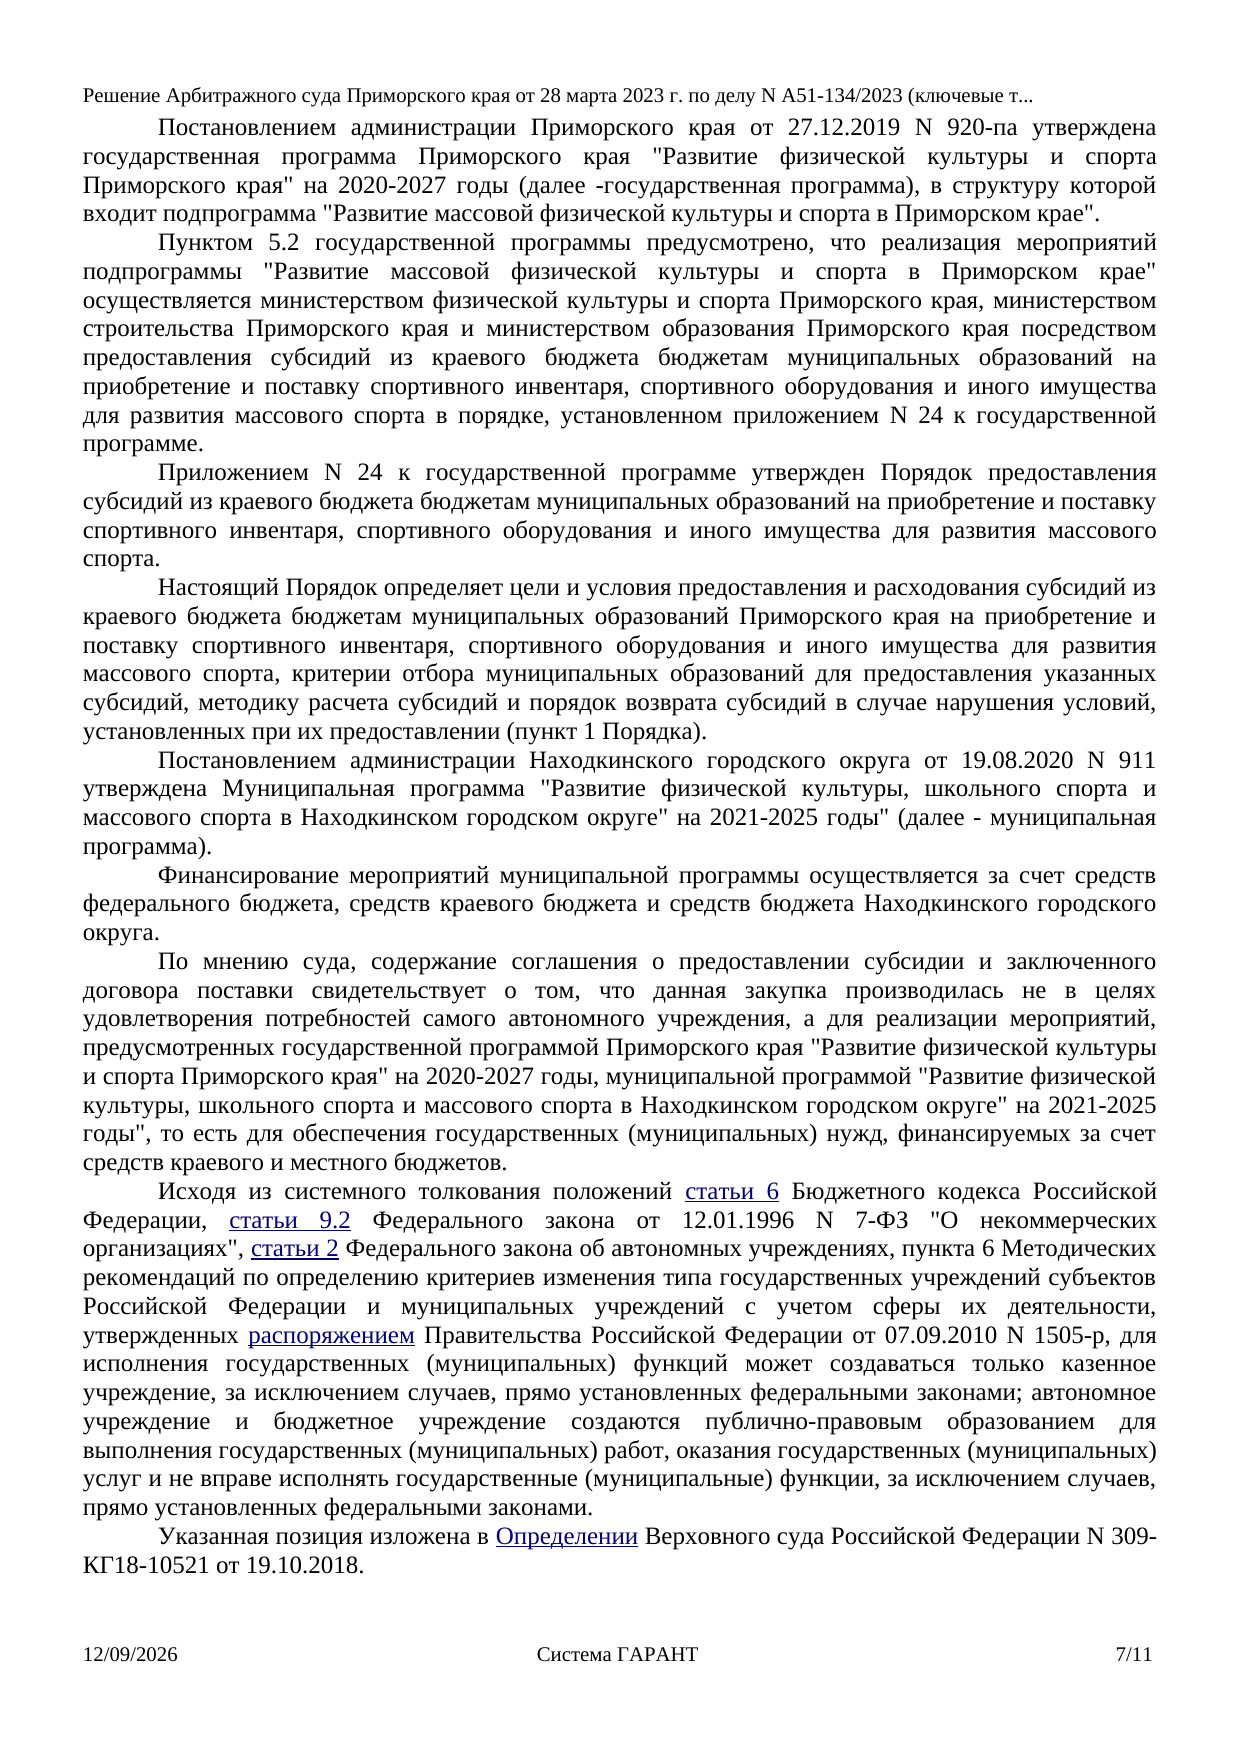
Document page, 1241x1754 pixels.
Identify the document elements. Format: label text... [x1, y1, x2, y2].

text Приложением N 24 к государственной программе утвержден Порядок предоставления субсидий из краевого бюджета бюджетам муниципальных образований на приобретение и поставку спортивного инвентаря, спортивного оборудования и иного имущества для развития массового спорта. [83, 457, 1157, 572]
text Постановлением администрации Приморского края от 27.12.2019 N 920-па утверждена государственная программа Приморского края "Развитие физической культуры и спорта Приморского края" на 2020-2027 годы (далее -государственная программа), в структуру которой входит подпрограмма "Развитие массовой физической культуры и спорта в Приморском крае". [83, 112, 1157, 227]
text Постановлением администрации Находкинского городского округа от 19.08.2020 N 911 утверждена Муниципальная программа "Развитие физической культуры, школьного спорта и массового спорта в Находкинском городском округе" на 2021-2025 годы" (далее - муниципальная программа). [83, 745, 1157, 860]
text Настоящий Порядок определяет цели и условия предоставления и расходования субсидий из краевого бюджета бюджетам муниципальных образований Приморского края на приобретение и поставку спортивного инвентаря, спортивного оборудования и иного имущества для развития массового спорта, критерии отбора муниципальных образований для предоставления указанных субсидий, методику расчета субсидий и порядок возврата субсидий в случае нарушения условий, установленных при их предоставлении (пункт 1 Порядка). [83, 572, 1157, 745]
text Исходя из системного толкования положений статьи 6 Бюджетного кодекса Российской Федерации, статьи 9.2 Федерального закона от 12.01.1996 N 7-ФЗ "О некоммерческих организациях", статьи 2 Федерального закона об автономных учреждениях, пункта 6 Методических рекомендаций по определению критериев изменения типа государственных учреждений субъектов Российской Федерации и муниципальных учреждений с учетом сферы их деятельности, утвержденных распоряжением Правительства Российской Федерации от 07.09.2010 N 1505-р, для исполнения государственных (муниципальных) функций может создаваться только казенное учреждение, за исключением случаев, прямо установленных федеральными законами; автономное учреждение и бюджетное учреждение создаются публично-правовым образованием для выполнения государственных (муниципальных) работ, оказания государственных (муниципальных) услуг и не вправе исполнять государственные (муниципальные) функции, за исключением случаев, прямо установленных федеральными законами. [83, 1176, 1157, 1521]
text Пунктом 5.2 государственной программы предусмотрено, что реализация мероприятий подпрограммы "Развитие массовой физической культуры и спорта в Приморском крае" осуществляется министерством физической культуры и спорта Приморского края, министерством строительства Приморского края и министерством образования Приморского края посредством предоставления субсидий из краевого бюджета бюджетам муниципальных образований на приобретение и поставку спортивного инвентаря, спортивного оборудования и иного имущества для развития массового спорта в порядке, установленном приложением N 24 к государственной программе. [83, 227, 1157, 457]
text Указанная позиция изложена в Определении Верховного суда Российской Федерации N 309-КГ18-10521 от 19.10.2018. [83, 1521, 1157, 1578]
text По мнению суда, содержание соглашения о предоставлении субсидии и заключенного договора поставки свидетельствует о том, что данная закупка производилась не в целях удовлетворения потребностей самого автономного учреждения, а для реализации мероприятий, предусмотренных государственной программой Приморского края "Развитие физической культуры и спорта Приморского края" на 2020-2027 годы, муниципальной программой "Развитие физической культуры, школьного спорта и массового спорта в Находкинском городском округе" на 2021-2025 годы", то есть для обеспечения государственных (муниципальных) нужд, финансируемых за счет средств краевого и местного бюджетов. [83, 946, 1157, 1176]
text Финансирование мероприятий муниципальной программы осуществляется за счет средств федерального бюджета, средств краевого бюджета и средств бюджета Находкинского городского округа. [83, 860, 1157, 946]
